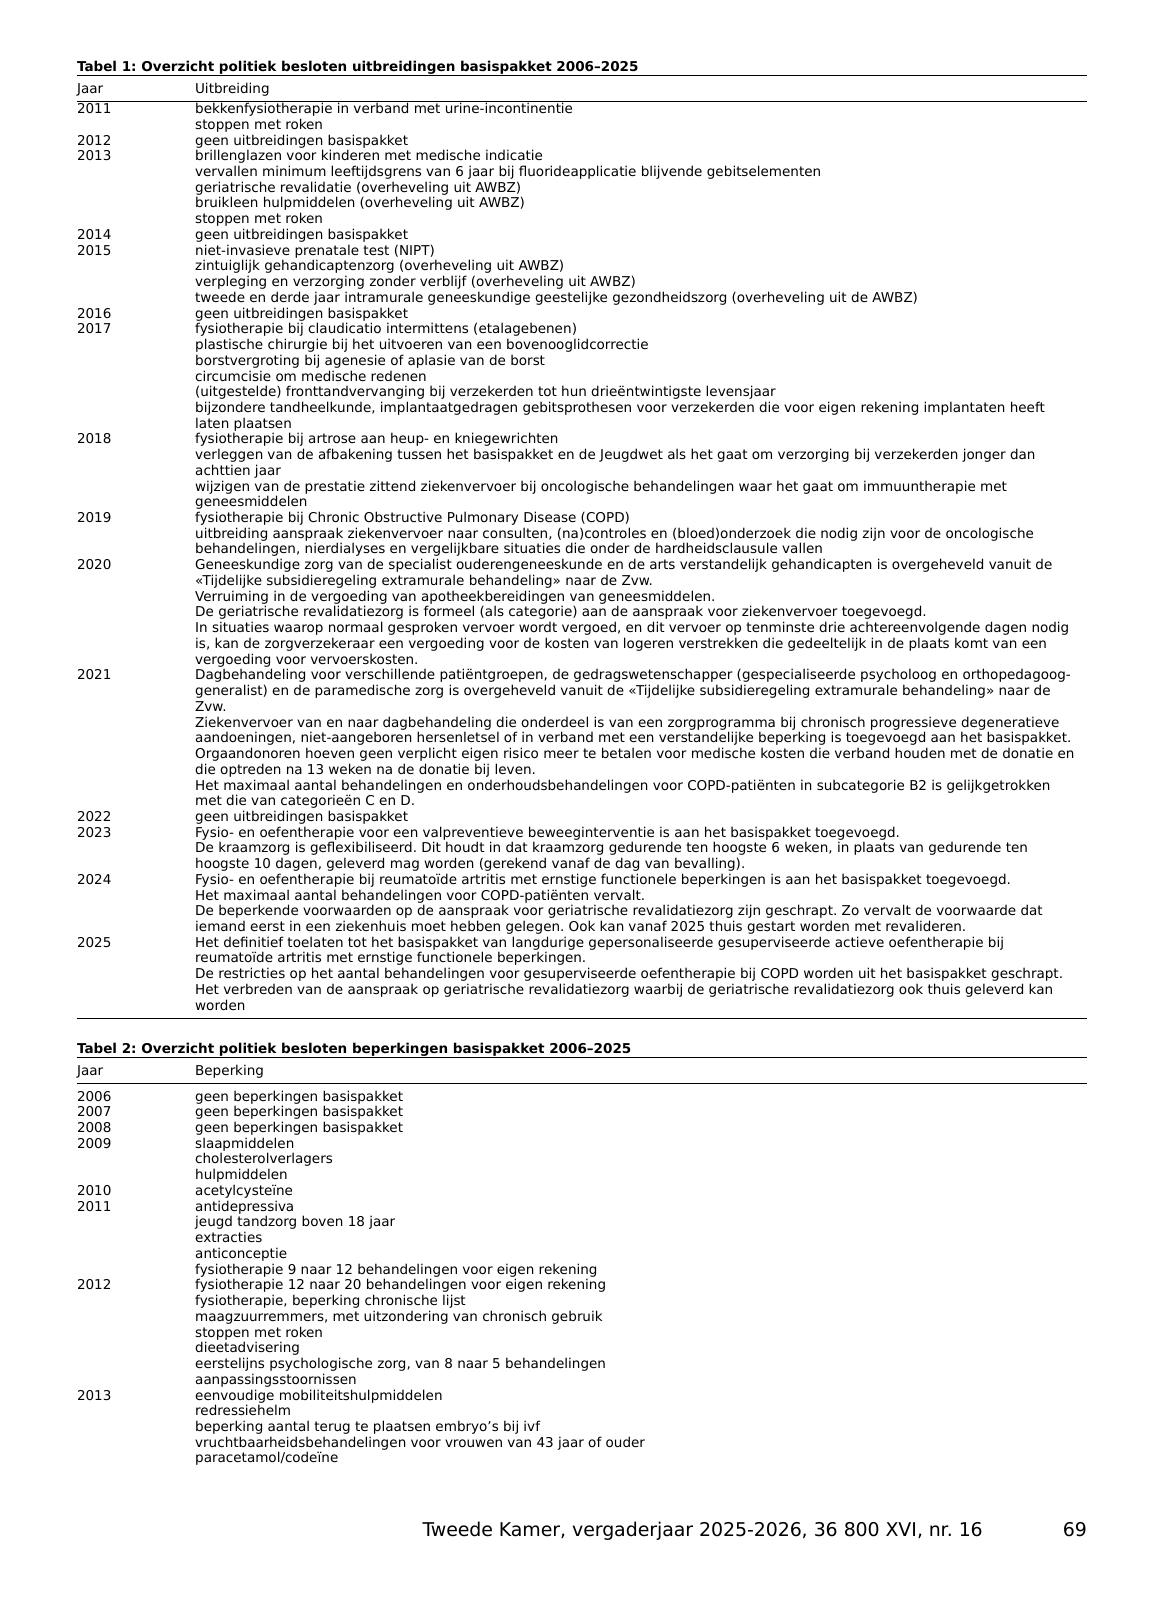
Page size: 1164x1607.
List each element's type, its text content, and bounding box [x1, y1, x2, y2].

table_cell Jaar [77, 76, 189, 101]
table_cell geen uitbreidingen basispakket [189, 227, 1087, 242]
table_cell niet-invasieve prenatale test (NIPT) zintuiglijk gehandicaptenzorg (overheveling uit AWBZ) verpleging en verzorging zonder verblijf (overheveling uit AWBZ) tweede en derde jaar intramurale geneeskundige geestelijke gezondheidszorg (overheveling uit de AWBZ) [189, 243, 1087, 305]
table_cell 2016 [77, 305, 189, 321]
table_cell fysiotherapie 12 naar 20 behandelingen voor eigen rekening fysiotherapie, beperking chronische lijst maagzuurremmers, met uitzondering van chronisch gebruik stoppen met roken dieetadvisering eerstelijns psychologische zorg, van 8 naar 5 behandelingen aanpassingsstoornissen [189, 1277, 1087, 1387]
table_cell Fysio- en oefentherapie voor een valpreventieve beweeginterventie is aan het basispakket toegevoegd. De kraamzorg is geflexibiliseerd. Dit houdt in dat kraamzorg gedurende ten hoogste 6 weken, in plaats van gedurende ten hoogste 10 dagen, geleverd mag worden (gerekend vanaf de dag van bevalling). [189, 825, 1087, 872]
table_cell slaapmiddelen cholesterolverlagers hulpmiddelen [189, 1136, 1087, 1183]
table_cell 2006 [77, 1084, 189, 1104]
table_cell 2008 [77, 1120, 189, 1136]
table_cell geen beperkingen basispakket [189, 1120, 1087, 1136]
table_cell 2011 [77, 1199, 189, 1277]
table_cell Uitbreiding [189, 76, 1087, 101]
table_cell geen uitbreidingen basispakket [189, 305, 1087, 321]
table_cell geen beperkingen basispakket [189, 1104, 1087, 1120]
table_cell fysiotherapie bij artrose aan heup- en kniegewrichten verleggen van de afbakening tussen het basispakket en de Jeugdwet als het gaat om verzorging bij verzekerden jonger dan achttien jaar wijzigen van de prestatie zittend ziekenvervoer bij oncologische behandelingen waar het gaat om immuuntherapie met geneesmiddelen [189, 431, 1087, 510]
table_cell 2017 [77, 321, 189, 431]
table_cell Beperking [189, 1058, 1087, 1083]
table_cell 2012 [77, 133, 189, 148]
table_cell acetylcysteïne [189, 1183, 1087, 1198]
table_cell 2025 [77, 935, 189, 1018]
table_cell Jaar [77, 1058, 189, 1083]
table_cell brillenglazen voor kinderen met medische indicatie vervallen minimum leeftijdsgrens van 6 jaar bij fluorideapplicatie blijvende gebitselementen geriatrische revalidatie (overheveling uit AWBZ) bruikleen hulpmiddelen (overheveling uit AWBZ) stoppen met roken [189, 148, 1087, 227]
table_cell 2012 [77, 1277, 189, 1387]
table_cell 2020 [77, 557, 189, 667]
table_cell 2021 [77, 667, 189, 809]
table_cell geen uitbreidingen basispakket [189, 809, 1087, 824]
table_cell 2009 [77, 1136, 189, 1183]
table_cell 2015 [77, 243, 189, 305]
table_cell Dagbehandeling voor verschillende patiëntgroepen, de gedragswetenschapper (gespecialiseerde psycholoog en orthopedagoog-generalist) en de paramedische zorg is overgeheveld vanuit de «Tijdelijke subsidieregeling extramurale behandeling» naar de Zvw. Ziekenvervoer van en naar dagbehandeling die onderdeel is van een zorgprogramma bij chronisch progressieve degeneratieve aandoeningen, niet-aangeboren hersenletsel of in verband met een verstandelijke beperking is toegevoegd aan het basispakket. Orgaandonoren hoeven geen verplicht eigen risico meer te betalen voor medische kosten die verband houden met de donatie en die optreden na 13 weken na de donatie bij leven. Het maximaal aantal behandelingen en onderhoudsbehandelingen voor COPD-patiënten in subcategorie B2 is gelijkgetrokken met die van categorieën C en D. [189, 667, 1087, 809]
table_cell bekkenfysiotherapie in verband met urine-incontinentie stoppen met roken [189, 102, 1087, 132]
table_cell fysiotherapie bij claudicatio intermittens (etalagebenen) plastische chirurgie bij het uitvoeren van een bovenooglidcorrectie borstvergroting bij agenesie of aplasie van de borst circumcisie om medische redenen (uitgestelde) fronttandvervanging bij verzekerden tot hun drieëntwintigste levensjaar bijzondere tandheelkunde, implantaatgedragen gebitsprothesen voor verzekerden die voor eigen rekening implantaten heeft laten plaatsen [189, 321, 1087, 431]
table_cell 2011 [77, 102, 189, 132]
table_cell 2018 [77, 431, 189, 510]
table_cell 2023 [77, 825, 189, 872]
table_cell 2013 [77, 148, 189, 227]
table_cell eenvoudige mobiliteitshulpmiddelen redressiehelm beperking aantal terug te plaatsen embryo’s bij ivf vruchtbaarheidsbehandelingen voor vrouwen van 43 jaar of ouder paracetamol/codeïne [189, 1387, 1087, 1466]
table_cell fysiotherapie bij Chronic Obstructive Pulmonary Disease (COPD) uitbreiding aanspraak ziekenvervoer naar consulten, (na)controles en (bloed)onderzoek die nodig zijn voor de oncologische behandelingen, nierdialyses en vergelijkbare situaties die onder de hardheidsclausule vallen [189, 510, 1087, 557]
table_cell 2014 [77, 227, 189, 242]
table_cell Geneeskundige zorg van de specialist ouderengeneeskunde en de arts verstandelijk gehandicapten is overgeheveld vanuit de «Tijdelijke subsidieregeling extramurale behandeling» naar de Zvw. Verruiming in de vergoeding van apotheekbereidingen van geneesmiddelen. De geriatrische revalidatiezorg is formeel (als categorie) aan de aanspraak voor ziekenvervoer toegevoegd. In situaties waarop normaal gesproken vervoer wordt vergoed, en dit vervoer op tenminste drie achtereenvolgende dagen nodig is, kan de zorgverzekeraar een vergoeding voor de kosten van logeren verstrekken die gedeeltelijk in de plaats komt van een vergoeding voor vervoerskosten. [189, 557, 1087, 667]
table_cell 2013 [77, 1387, 189, 1466]
table_header Tabel 2: Overzicht politiek besloten beperkingen basispakket 2006–2025 [77, 1041, 1087, 1057]
table_cell 2024 [77, 872, 189, 934]
table_cell Fysio- en oefentherapie bij reumatoïde artritis met ernstige functionele beperkingen is aan het basispakket toegevoegd. Het maximaal aantal behandelingen voor COPD-patiënten vervalt. De beperkende voorwaarden op de aanspraak voor geriatrische revalidatiezorg zijn geschrapt. Zo vervalt de voorwaarde dat iemand eerst in een ziekenhuis moet hebben gelegen. Ook kan vanaf 2025 thuis gestart worden met revalideren. [189, 872, 1087, 934]
table_cell 2010 [77, 1183, 189, 1198]
table_cell geen beperkingen basispakket [189, 1084, 1087, 1104]
table_header Tabel 1: Overzicht politiek besloten uitbreidingen basispakket 2006–2025 [77, 59, 1087, 75]
table_cell 2019 [77, 510, 189, 557]
table_cell Het definitief toelaten tot het basispakket van langdurige gepersonaliseerde gesuperviseerde actieve oefentherapie bij reumatoïde artritis met ernstige functionele beperkingen. De restricties op het aantal behandelingen voor gesuperviseerde oefentherapie bij COPD worden uit het basispakket geschrapt. Het verbreden van de aanspraak op geriatrische revalidatiezorg waarbij de geriatrische revalidatiezorg ook thuis geleverd kan worden [189, 935, 1087, 1018]
table_cell geen uitbreidingen basispakket [189, 133, 1087, 148]
table_cell 2007 [77, 1104, 189, 1120]
table_cell antidepressiva jeugd tandzorg boven 18 jaar extracties anticonceptie fysiotherapie 9 naar 12 behandelingen voor eigen rekening [189, 1199, 1087, 1277]
table_cell 2022 [77, 809, 189, 824]
